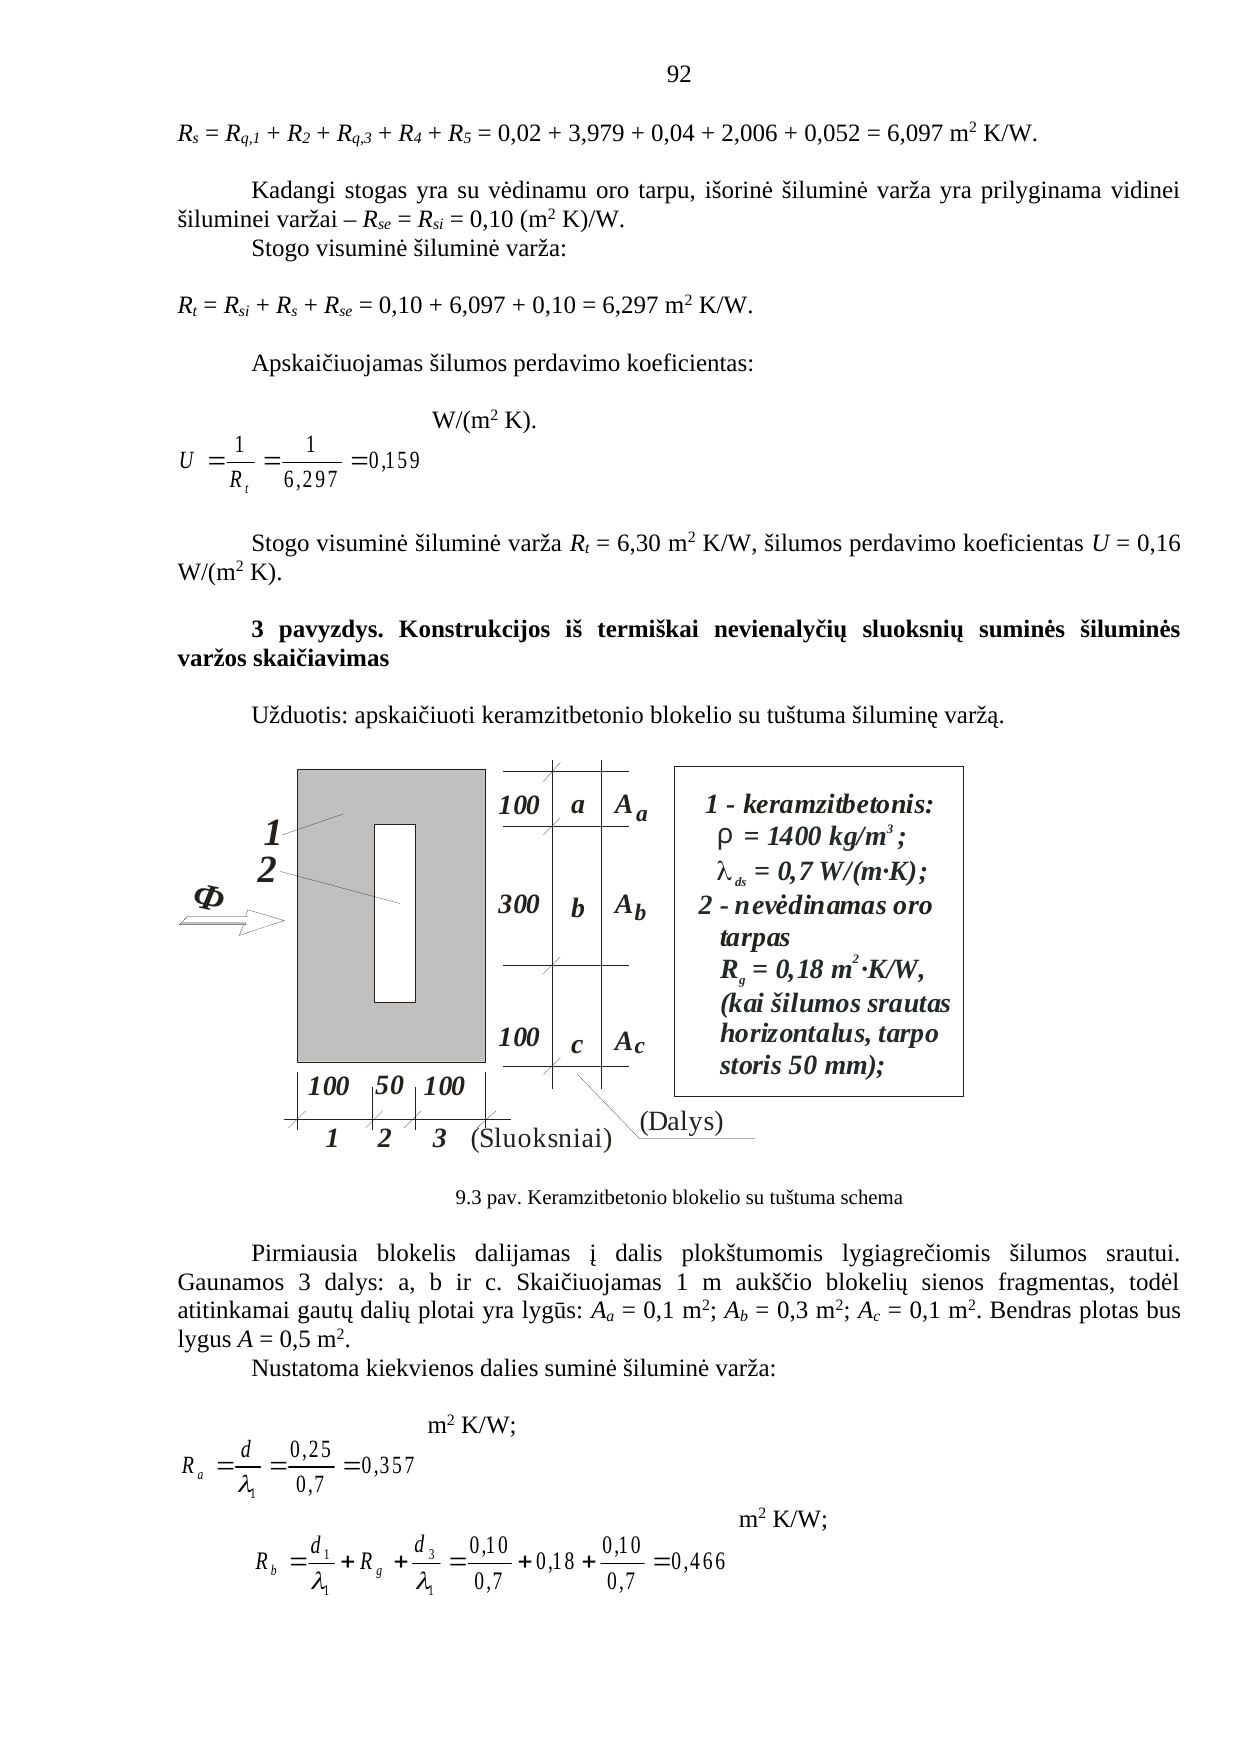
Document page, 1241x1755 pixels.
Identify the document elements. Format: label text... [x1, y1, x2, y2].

text m2 K/W; [177, 1504, 1181, 1601]
text Apskaičiuojamas šilumos perdavimo koeficientas: [177, 348, 1181, 377]
text Stogo visuminė šiluminė varža Rt = 6,30 m2 K/W, šilumos perdavimo koeficientas U = 0,16 W/(m2 K). [177, 528, 1181, 586]
text m2 K/W; [177, 1411, 1181, 1504]
text W/(m2 K). [177, 406, 1181, 499]
text 9.3 pav. Keramzitbetonio blokelio su tuštuma schema [177, 1185, 1181, 1209]
text Pirmiausia blokelis dalijamas į dalis plokštumomis lygiagrečiomis šilumos srautui. Gaunamos 3 dalys: a, b ir c. Skaičiuojamas 1 m aukščio blokelių sienos fragmentas, todėl atitinkamai gautų dalių plotai yra lygūs: Aa = 0,1 m2; Ab = 0,3 m2; Ac = 0,1 m2. Bendras plotas bus lygus A = 0,5 m2. [177, 1238, 1181, 1353]
text Stogo visuminė šiluminė varža: [177, 233, 1181, 262]
text Rt = Rsi + Rs + Rse = 0,10 + 6,097 + 0,10 = 6,297 m2 K/W. [177, 291, 1181, 319]
text 3 pavyzdys. Konstrukcijos iš termiškai nevienalyčių sluoksnių suminės šiluminės varžos skaičiavimas [177, 614, 1181, 672]
text Kadangi stogas yra su vėdinamu oro tarpu, išorinė šiluminė varža yra prilyginama vidinei šiluminei varžai – Rse = Rsi = 0,10 (m2 K)/W. [177, 176, 1181, 233]
text Nustatoma kiekvienos dalies suminė šiluminė varža: [177, 1353, 1181, 1382]
text Užduotis: apskaičiuoti keramzitbetonio blokelio su tuštuma šiluminę varžą. [177, 701, 1181, 729]
text Rs = Rq,1 + R2 + Rq,3 + R4 + R5 = 0,02 + 3,979 + 0,04 + 2,006 + 0,052 = 6,097 m2 K/W. [177, 118, 1181, 147]
